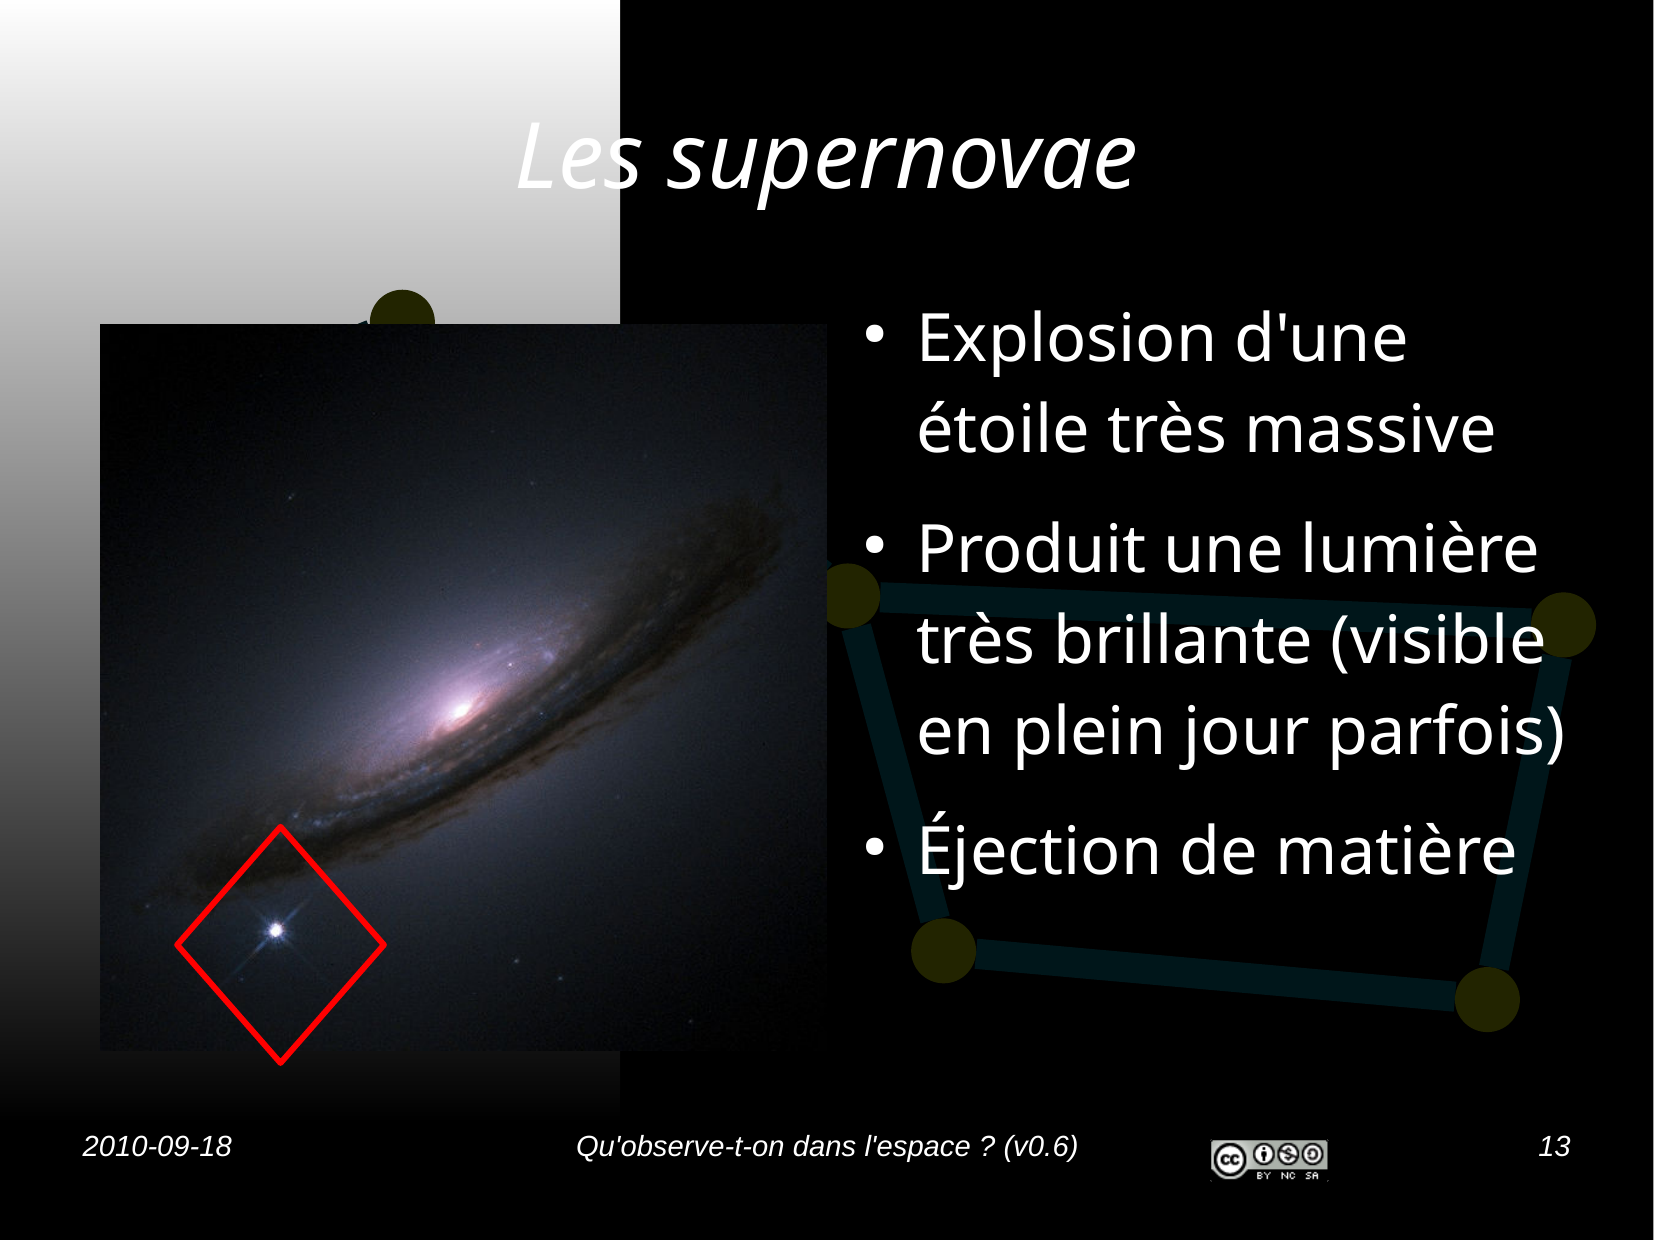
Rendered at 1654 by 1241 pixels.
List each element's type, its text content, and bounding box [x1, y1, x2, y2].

picture [1210, 1139, 1329, 1182]
picture [182, 832, 379, 1051]
list Explosion d'une étoile très massive Produit une lumière très brillante (visible en plein jour parfois) Éjection de matière [845, 290, 1572, 1109]
picture [100, 324, 827, 1051]
title Les supernovae [82, 56, 1571, 250]
